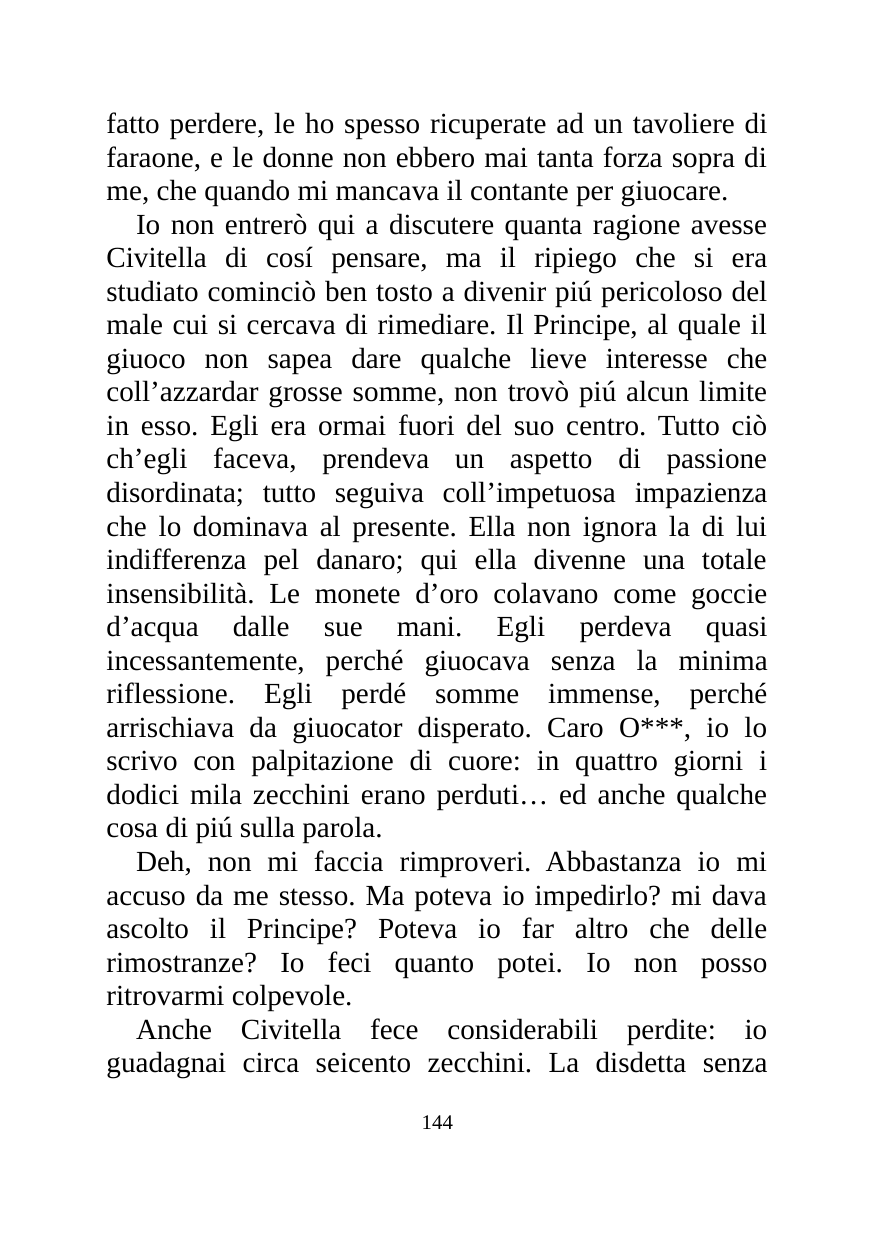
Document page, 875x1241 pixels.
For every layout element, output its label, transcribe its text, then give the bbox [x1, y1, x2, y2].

text Deh, non mi faccia rimproveri. Abbastanza io mi accuso da me stesso. Ma poteva io impedirlo? mi dava ascolto il Principe? Poteva io far altro che delle rimostranze? Io feci quanto potei. Io non posso ritrovarmi colpevole. [106, 844, 768, 1012]
text Io non entrerò qui a discutere quanta ragione avesse Civitella di cosí pensare, ma il ripiego che si era studiato cominciò ben tosto a divenir piú pericoloso del male cui si cercava di rimediare. Il Principe, al quale il giuoco non sapea dare qualche lieve interesse che coll’azzardar grosse somme, non trovò piú alcun limite in esso. Egli era ormai fuori del suo centro. Tutto ciò ch’egli faceva, prendeva un aspetto di passione disordinata; tutto seguiva coll’impetuosa impazienza che lo dominava al presente. Ella non ignora la di lui indifferenza pel danaro; qui ella divenne una totale insensibilità. Le monete d’oro colavano come goccie d’acqua dalle sue mani. Egli perdeva quasi incessantemente, perché giuocava senza la minima riflessione. Egli perdé somme immense, perché arrischiava da giuocator disperato. Caro O***, io lo scrivo con palpitazione di cuore: in quattro giorni i dodici mila zecchini erano perduti… ed anche qualche cosa di piú sulla parola. [106, 207, 768, 844]
text Anche Civitella fece considerabili perdite: io guadagnai circa seicento zecchini. La disdetta senza [106, 1012, 768, 1079]
text fatto perdere, le ho spesso ricuperate ad un tavoliere di faraone, e le donne non ebbero mai tanta forza sopra di me, che quando mi mancava il contante per giuocare. [106, 106, 768, 207]
